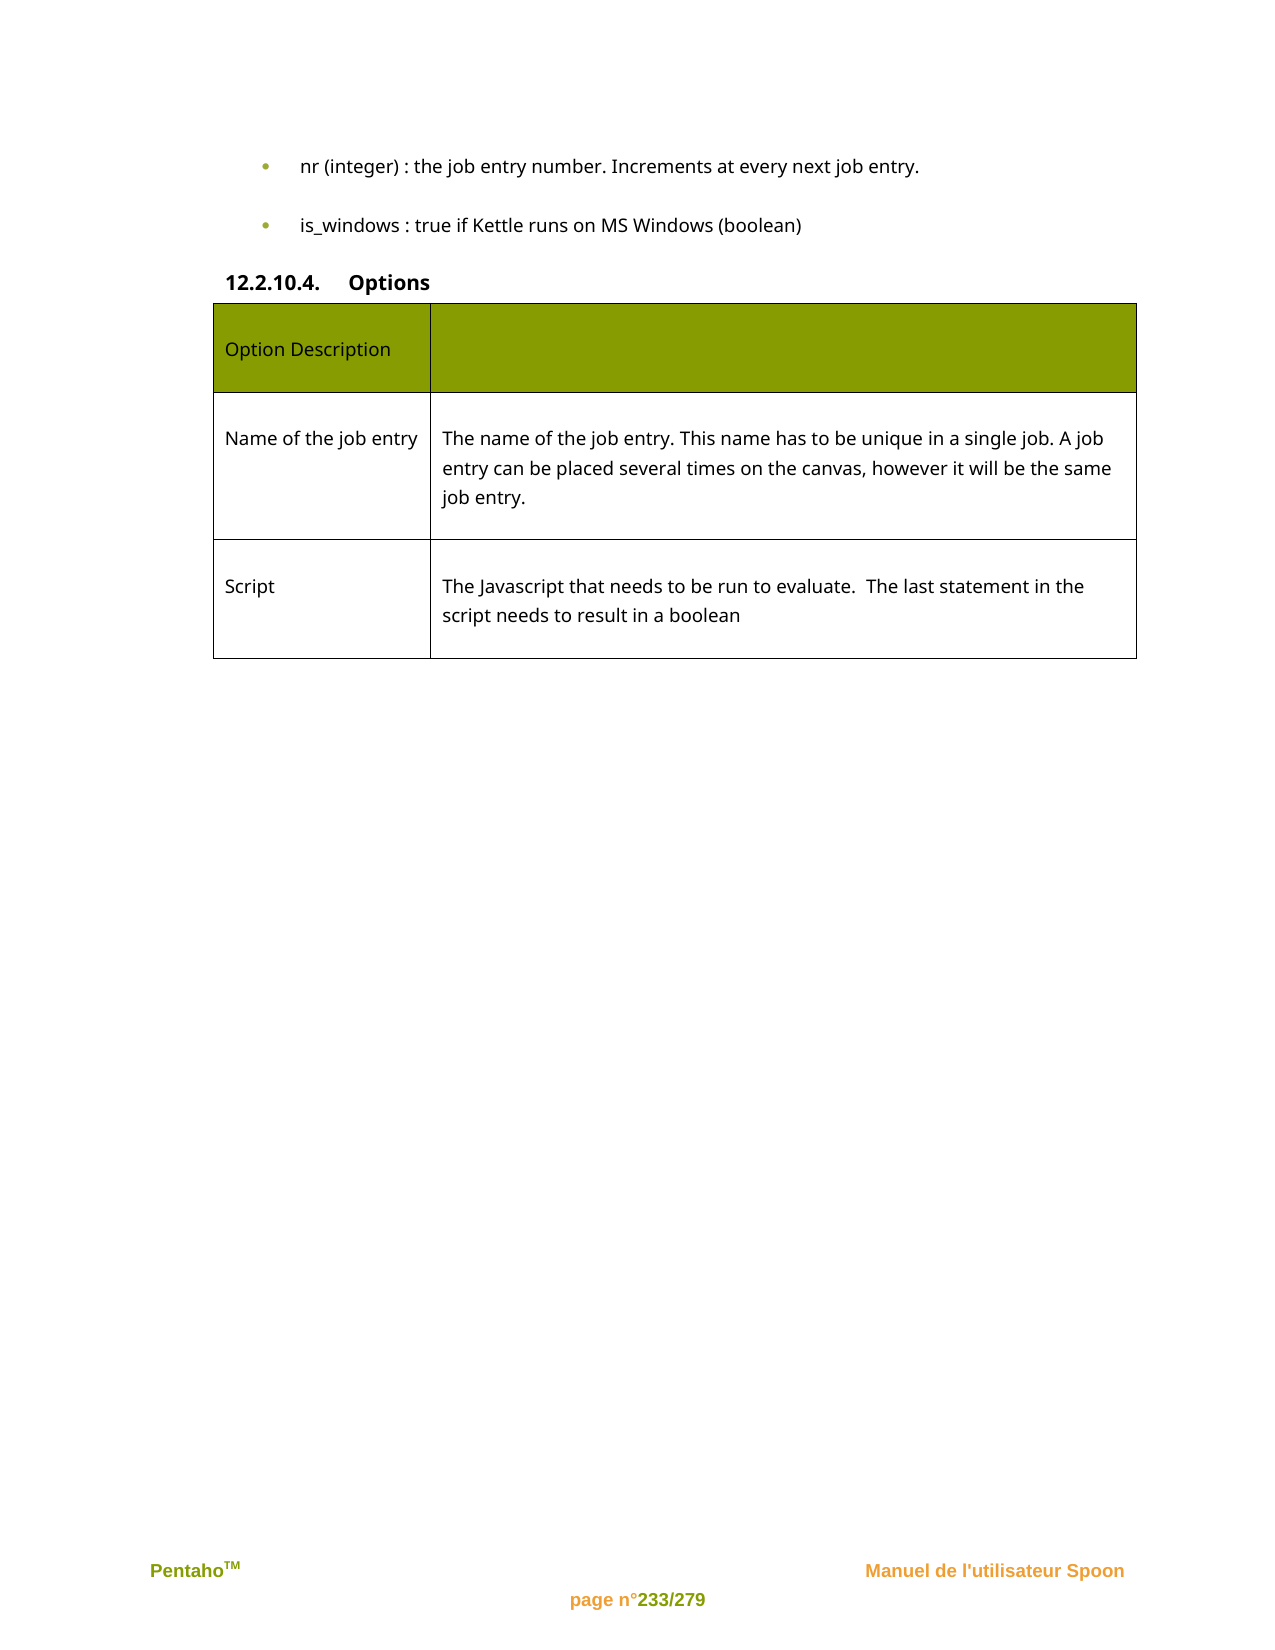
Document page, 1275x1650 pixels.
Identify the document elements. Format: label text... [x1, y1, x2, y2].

table_cell The Javascript that needs to be run to evaluate. The last statement in the script needs to result in a boolean [431, 540, 1136, 658]
table_cell Name of the job entry [214, 393, 430, 539]
list is_windows : true if Kettle runs on MS Windows (boolean) [262, 209, 1125, 238]
table_header Option Description [214, 304, 430, 392]
table_cell The name of the job entry. This name has to be unique in a single job. A job entry can be placed several times on the canvas, however it will be the same job entry. [431, 393, 1136, 539]
table_cell Script [214, 540, 430, 658]
table_header [431, 304, 1136, 392]
list nr (integer) : the job entry number. Increments at every next job entry. [262, 150, 1125, 179]
subtitle Options [225, 267, 1125, 296]
